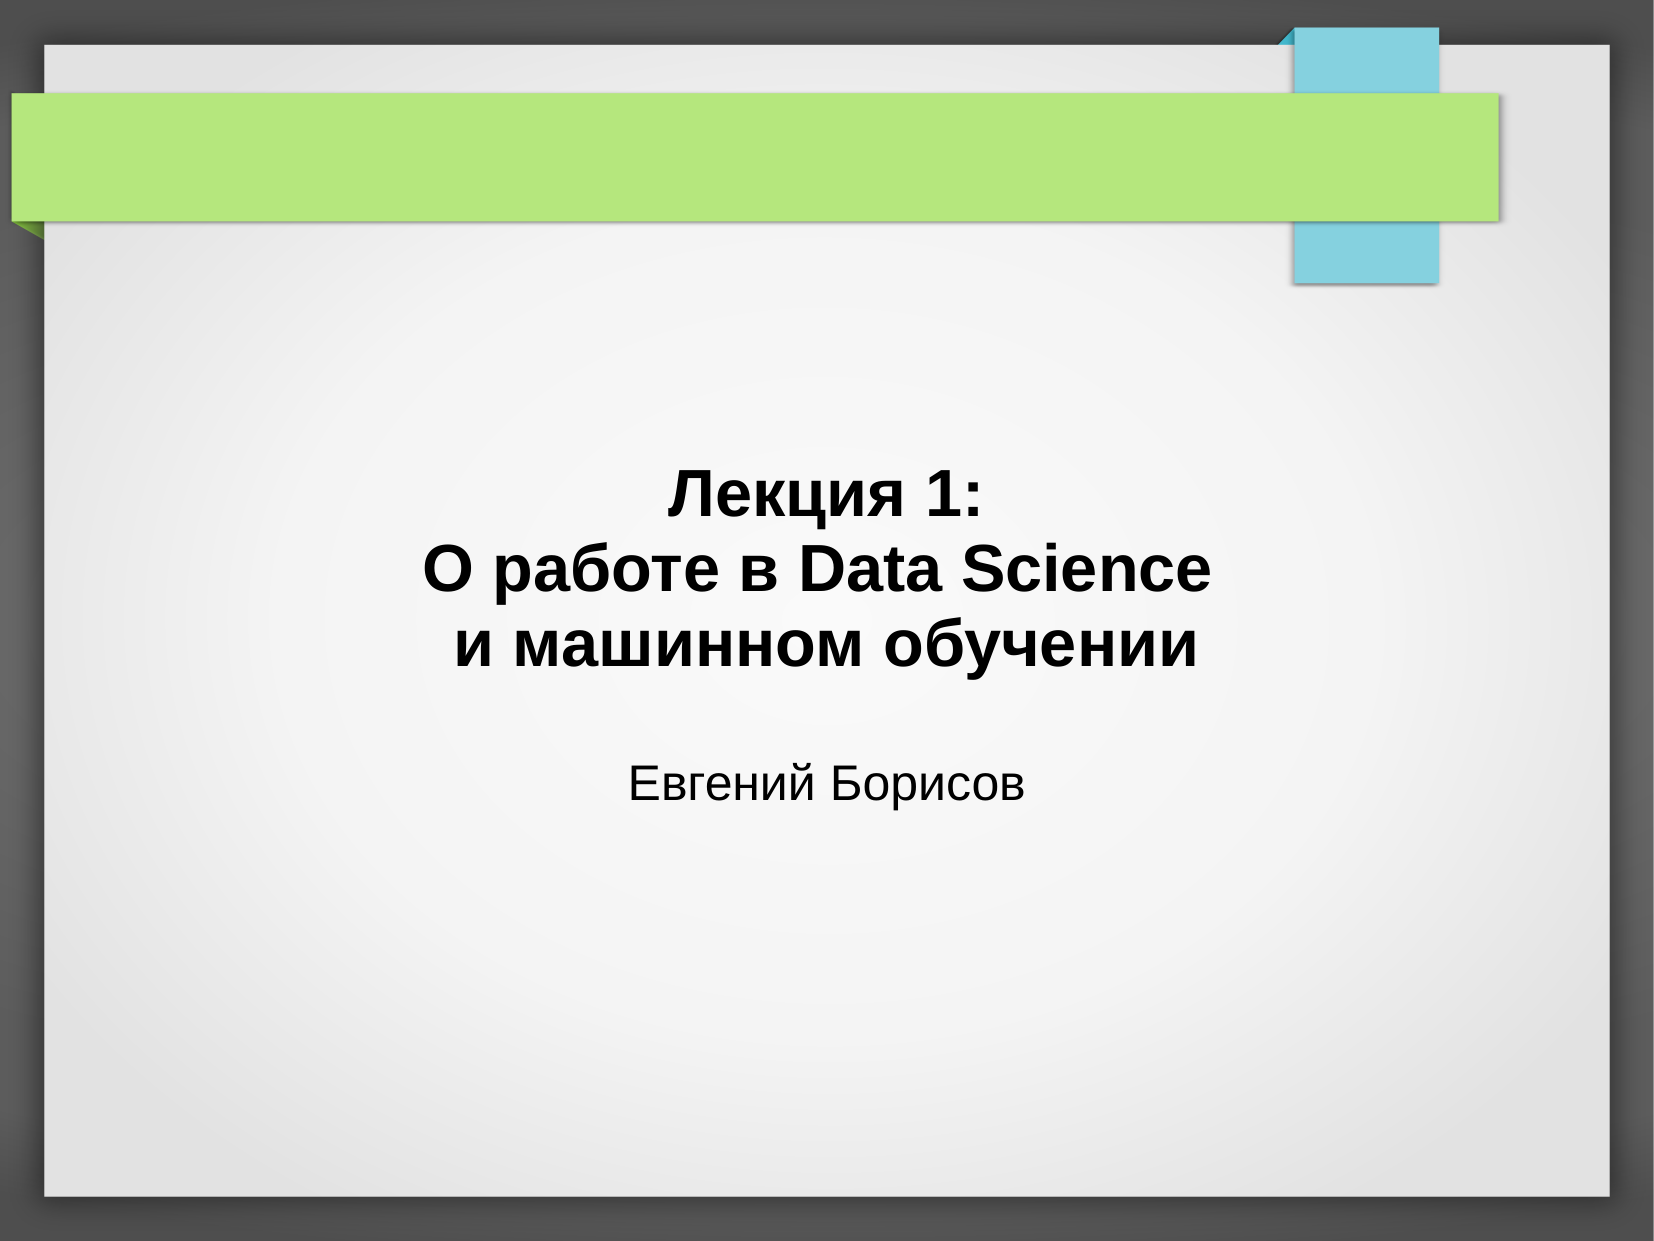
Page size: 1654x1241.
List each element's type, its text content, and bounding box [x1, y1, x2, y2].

picture [0, 0, 1654, 1241]
subtitle Лекция 1: О работе в Data Science и машинном обучении Евгений Борисов [82, 290, 1571, 1010]
